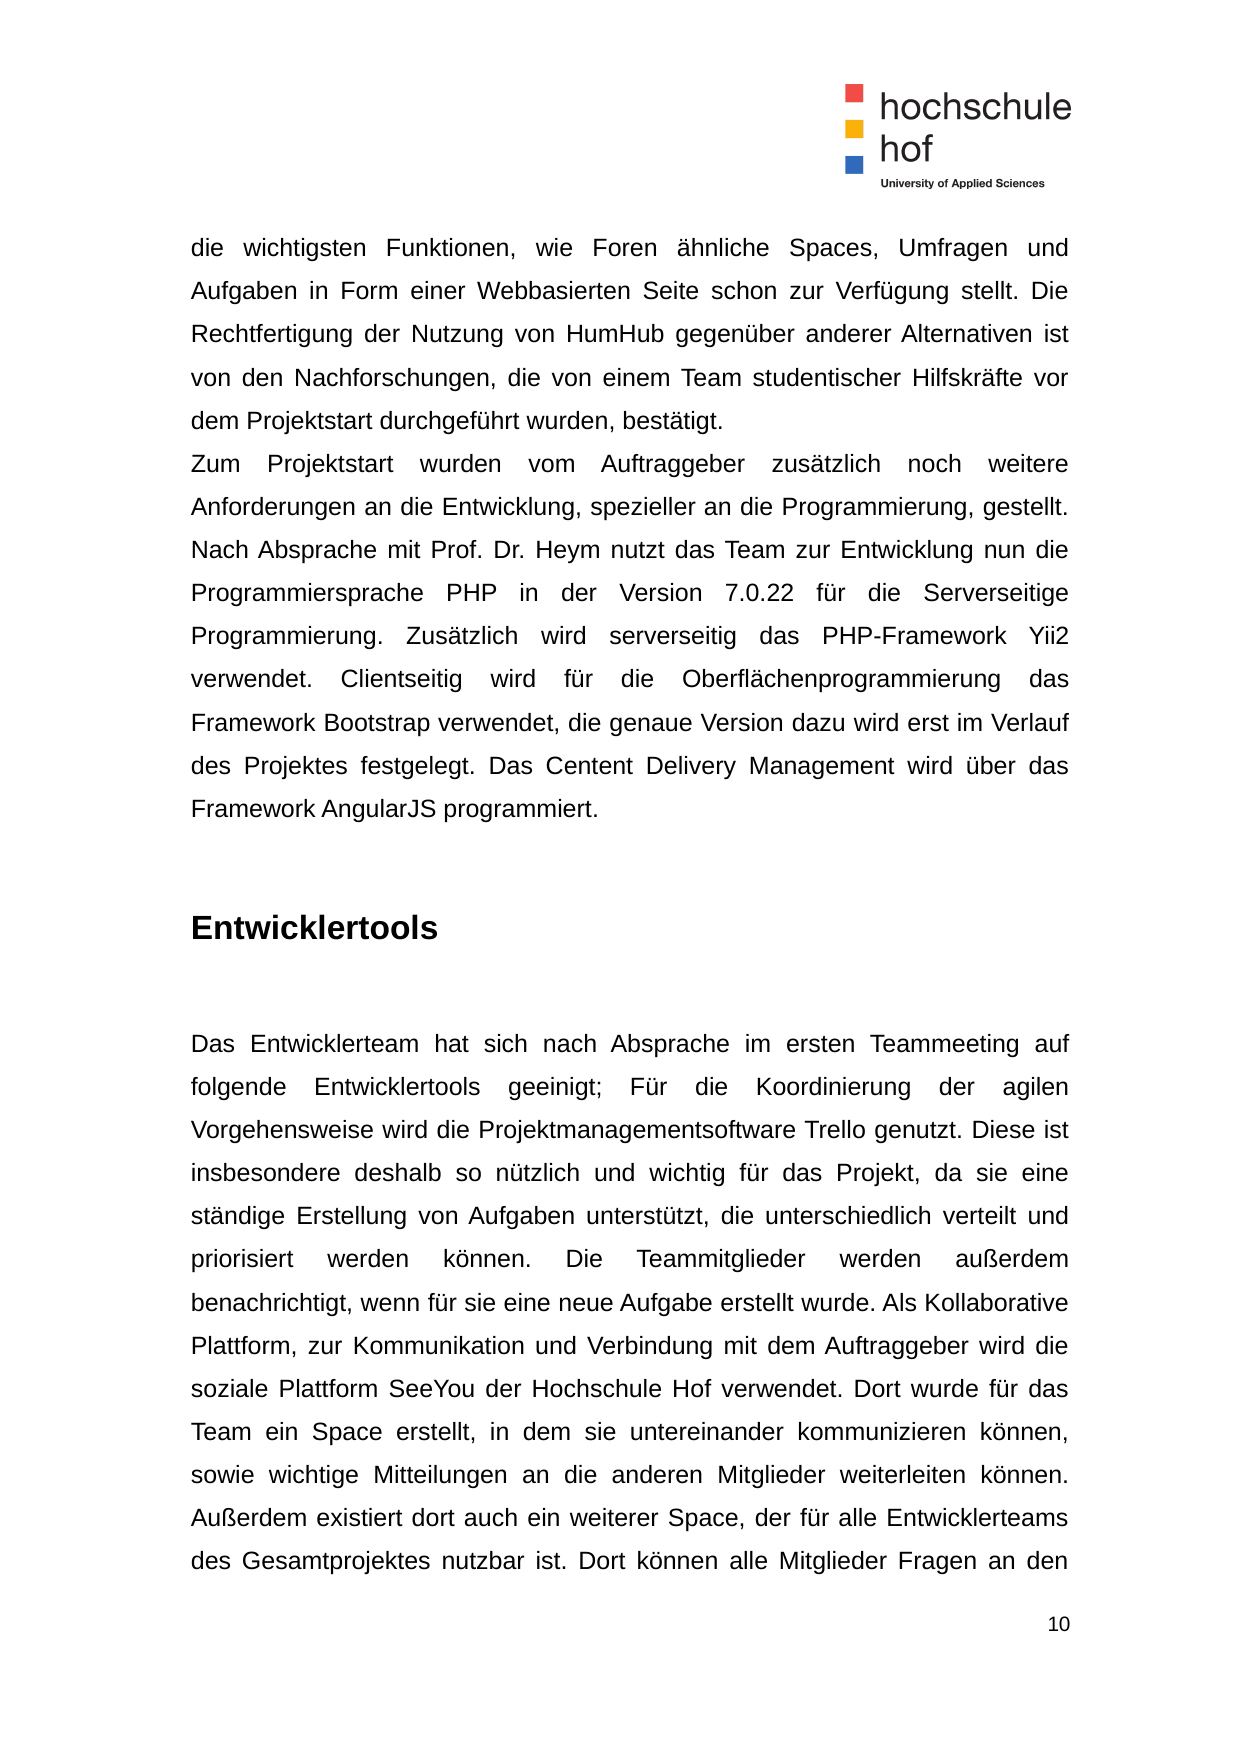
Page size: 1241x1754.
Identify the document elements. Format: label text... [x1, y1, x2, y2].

text Zum Projektstart wurden vom Auftraggeber zusätzlich noch weitere Anforderungen an die Entwicklung, spezieller an die Programmierung, gestellt. Nach Absprache mit Prof. Dr. Heym nutzt das Team zur Entwicklung nun die Programmiersprache PHP in der Version 7.0.22 für die Serverseitige Programmierung. Zusätzlich wird serverseitig das PHP-Framework Yii2 verwendet. Clientseitig wird für die Oberflächenprogrammierung das Framework Bootstrap verwendet, die genaue Version dazu wird erst im Verlauf des Projektes festgelegt. Das Centent Delivery Management wird über das Framework AngularJS programmiert. [191, 449, 1070, 822]
subtitle Entwicklertools [191, 908, 1070, 947]
picture [845, 84, 1071, 189]
text die wichtigsten Funktionen, wie Foren ähnliche Spaces, Umfragen und Aufgaben in Form einer Webbasierten Seite schon zur Verfügung stellt. Die Rechtfertigung der Nutzung von HumHub gegenüber anderer Alternativen ist von den Nachforschungen, die von einem Team studentischer Hilfskräfte vor dem Projektstart durchgeführt wurden, bestätigt. [191, 233, 1070, 434]
text Das Entwicklerteam hat sich nach Absprache im ersten Teammeeting auf folgende Entwicklertools geeinigt; Für die Koordinierung der agilen Vorgehensweise wird die Projektmanagementsoftware Trello genutzt. Diese ist insbesondere deshalb so nützlich und wichtig für das Projekt, da sie eine ständige Erstellung von Aufgaben unterstützt, die unterschiedlich verteilt und priorisiert werden können. Die Teammitglieder werden außerdem benachrichtigt, wenn für sie eine neue Aufgabe erstellt wurde. Als Kollaborative Plattform, zur Kommunikation und Verbindung mit dem Auftraggeber wird die soziale Plattform SeeYou der Hochschule Hof verwendet. Dort wurde für das Team ein Space erstellt, in dem sie untereinander kommunizieren können, sowie wichtige Mitteilungen an die anderen Mitglieder weiterleiten können. Außerdem existiert dort auch ein weiterer Space, der für alle Entwicklerteams des Gesamtprojektes nutzbar ist. Dort können alle Mitglieder Fragen an den [191, 1029, 1070, 1575]
